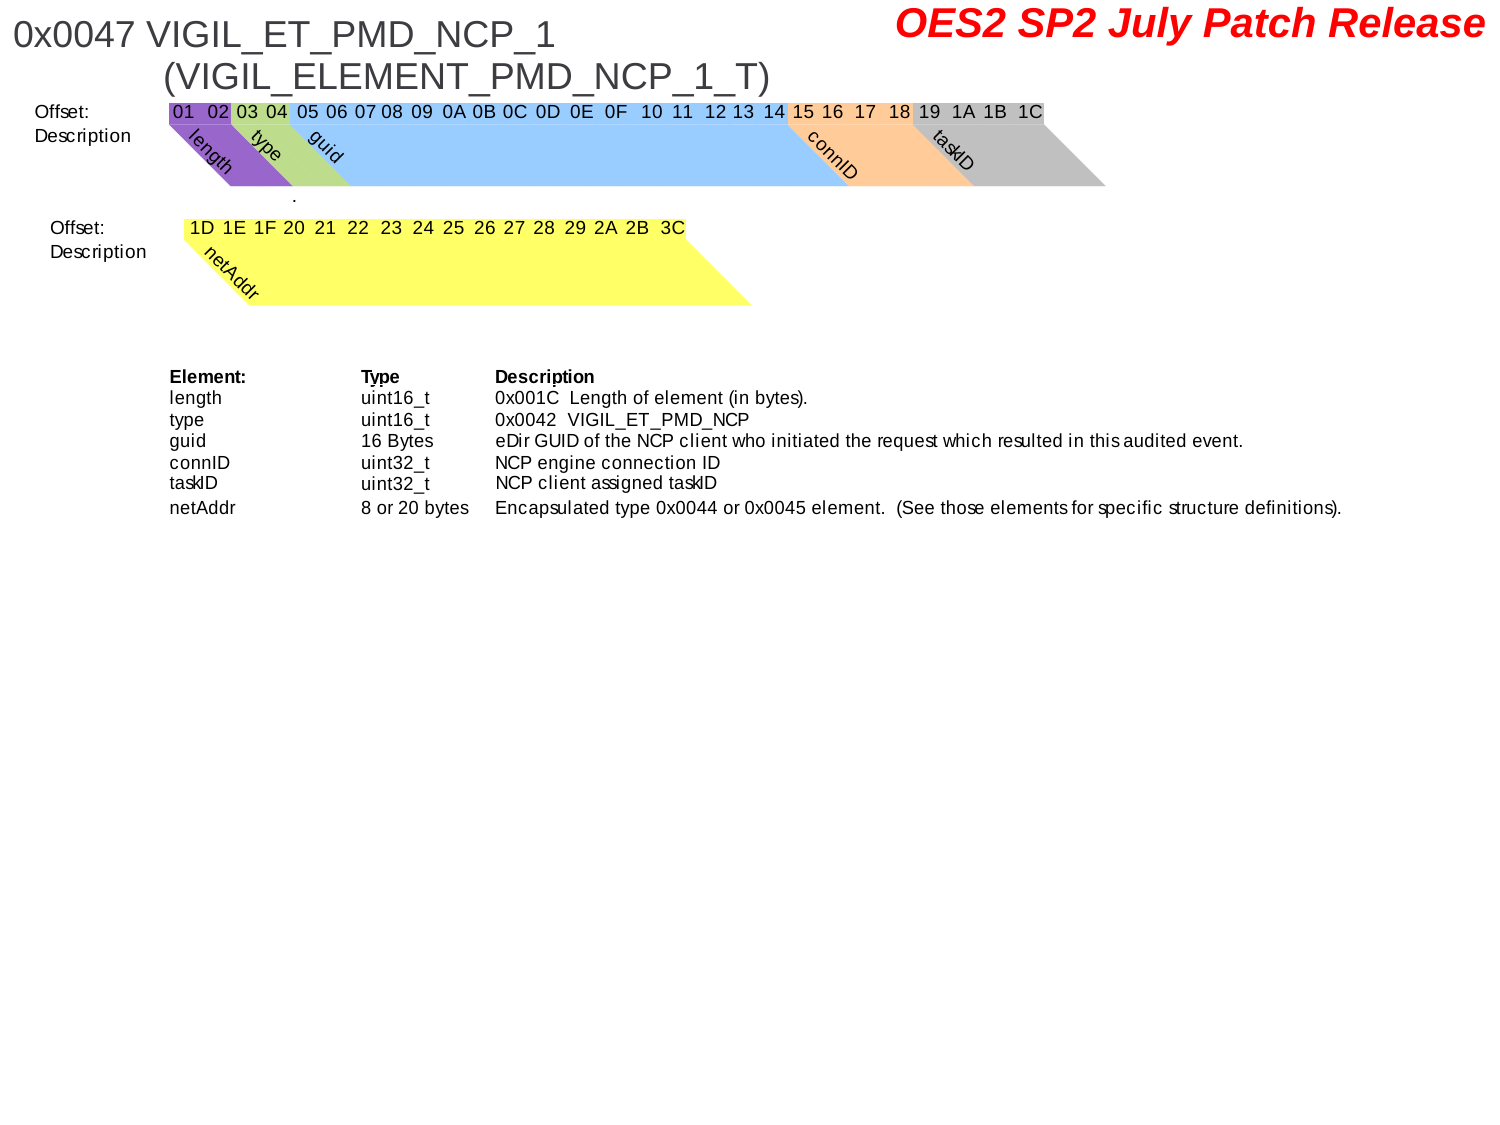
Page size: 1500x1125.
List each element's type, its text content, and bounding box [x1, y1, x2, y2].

chart [167, 367, 1485, 544]
text_box OES2 SP2 July Patch Release [894, 0, 1500, 47]
text_box 0x0047 VIGIL_ET_PMD_NCP_1 (VIGIL_ELEMENT_PMD_NCP_1_T) [13, 13, 1440, 98]
chart [47, 218, 1500, 329]
chart [32, 103, 1500, 210]
